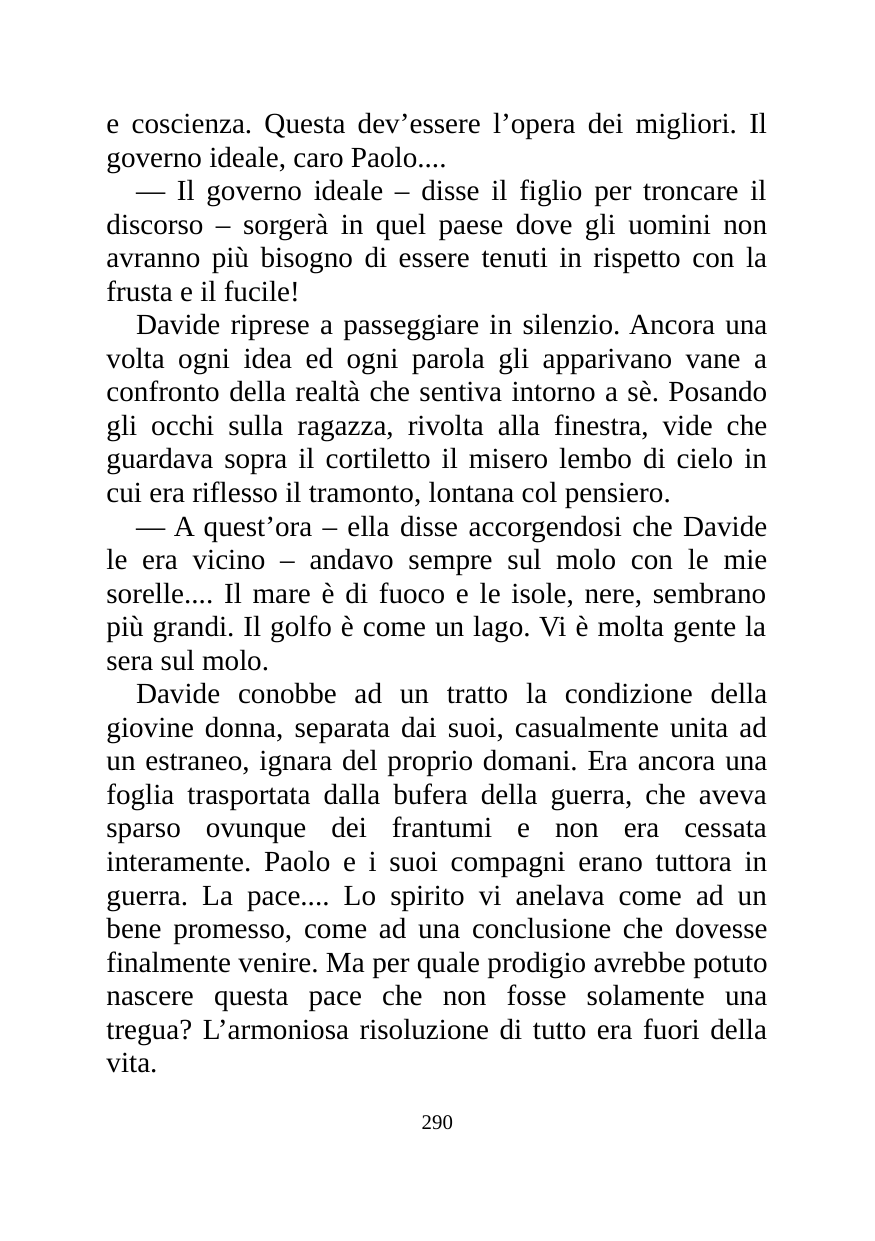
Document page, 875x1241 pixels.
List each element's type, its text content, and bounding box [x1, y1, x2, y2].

text Davide riprese a passeggiare in silenzio. Ancora una volta ogni idea ed ogni parola gli apparivano vane a confronto della realtà che sentiva intorno a sè. Posando gli occhi sulla ragazza, rivolta alla finestra, vide che guardava sopra il cortiletto il misero lembo di cielo in cui era riflesso il tramonto, lontana col pensiero. [106, 307, 768, 509]
text — Il governo ideale – disse il figlio per troncare il discorso – sorgerà in quel paese dove gli uomini non avranno più bisogno di essere tenuti in rispetto con la frusta e il fucile! [106, 173, 768, 307]
text Davide conobbe ad un tratto la condizione della giovine donna, separata dai suoi, casualmente unita ad un estraneo, ignara del proprio domani. Era ancora una foglia trasportata dalla bufera della guerra, che aveva sparso ovunque dei frantumi e non era cessata interamente. Paolo e i suoi compagni erano tuttora in guerra. La pace.... Lo spirito vi anelava come ad un bene promesso, come ad una conclusione che dovesse finalmente venire. Ma per quale prodigio avrebbe potuto nascere questa pace che non fosse solamente una tregua? L’armoniosa risoluzione di tutto era fuori della vita. [106, 676, 768, 1079]
text e coscienza. Questa dev’essere l’opera dei migliori. Il governo ideale, caro Paolo.... [106, 106, 768, 173]
text — A quest’ora – ella disse accorgendosi che Davide le era vicino – andavo sempre sul molo con le mie sorelle.... Il mare è di fuoco e le isole, nere, sembrano più grandi. Il golfo è come un lago. Vi è molta gente la sera sul molo. [106, 509, 768, 676]
